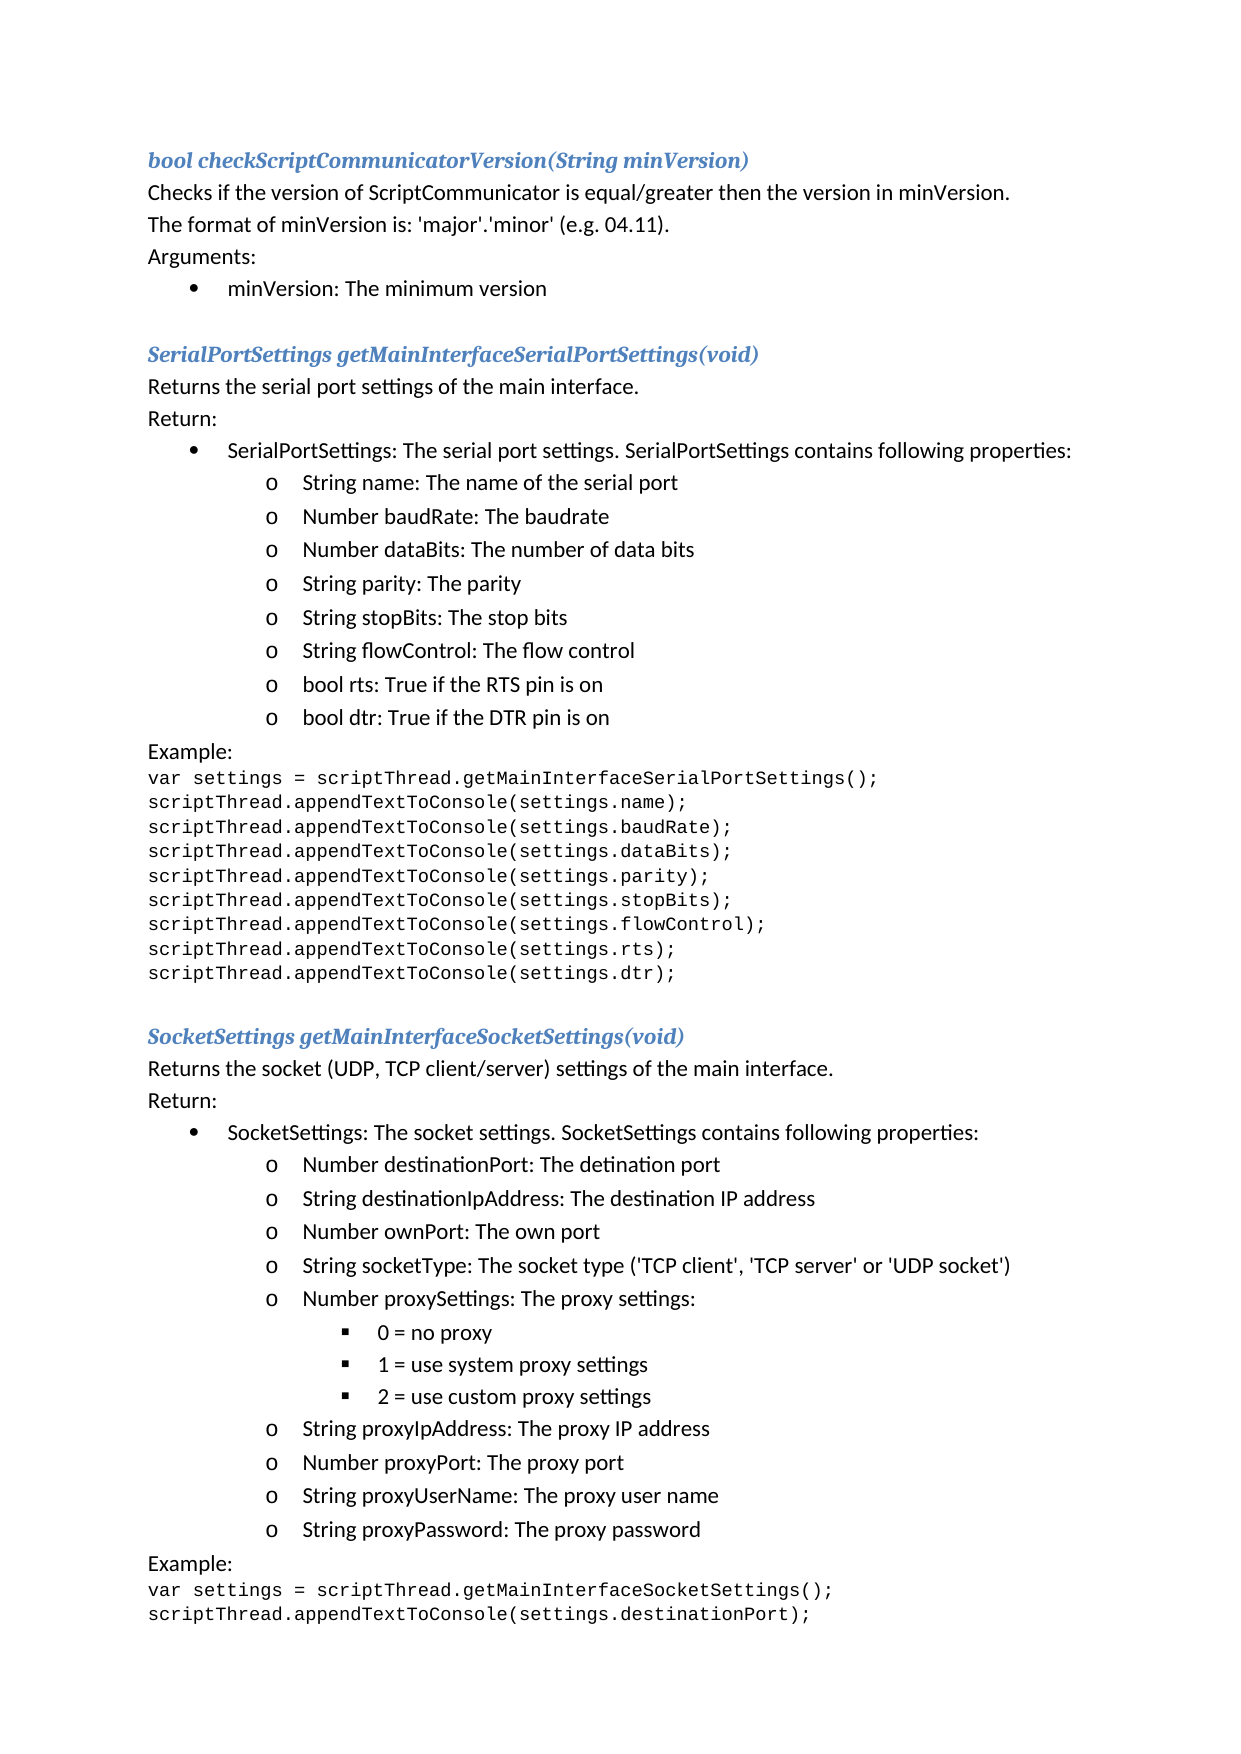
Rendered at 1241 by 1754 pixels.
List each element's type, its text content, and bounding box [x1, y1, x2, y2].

text Checks if the version of ScriptCommunicator is equal/greater then the version in minVersion. [148, 178, 1093, 206]
text scriptThread.appendTextToConsole(settings.name); [148, 793, 1093, 814]
list 2 = use custom proxy settings [340, 1382, 1093, 1410]
list Number dataBits: The number of data bits [265, 536, 1093, 565]
subtitle SocketSettings getMainInterfaceSocketSettings(void) [148, 1023, 1093, 1050]
list Number destinationPort: The detination port [265, 1150, 1093, 1179]
list bool dtr: True if the DTR pin is on [265, 703, 1093, 732]
list String destinationIpAddress: The destination IP address [265, 1184, 1093, 1213]
text scriptThread.appendTextToConsole(settings.parity); [148, 866, 1093, 888]
list Number ownPort: The own port [265, 1217, 1093, 1246]
list String proxyPassword: The proxy password [265, 1515, 1093, 1544]
list String name: The name of the serial port [265, 468, 1093, 498]
subtitle SerialPortSettings getMainInterfaceSerialPortSettings(void) [148, 342, 1093, 368]
text var settings = scriptThread.getMainInterfaceSerialPortSettings(); [148, 769, 1093, 790]
list Number proxyPort: The proxy port [265, 1448, 1093, 1477]
list String parity: The parity [265, 569, 1093, 598]
list String proxyIpAddress: The proxy IP address [265, 1414, 1093, 1444]
text Return: [148, 1086, 1093, 1114]
list String flowControl: The flow control [265, 636, 1093, 665]
list String proxyUserName: The proxy user name [265, 1482, 1093, 1511]
text scriptThread.appendTextToConsole(settings.flowControl); [148, 915, 1093, 936]
list 1 = use system proxy settings [340, 1350, 1093, 1378]
list String socketType: The socket type ('TCP client', 'TCP server' or 'UDP socket') [265, 1251, 1093, 1280]
text scriptThread.appendTextToConsole(settings.baudRate); [148, 818, 1093, 839]
list Number proxySettings: The proxy settings: [265, 1284, 1093, 1313]
subtitle bool checkScriptCommunicatorVersion(String minVersion) [148, 148, 1093, 174]
text scriptThread.appendTextToConsole(settings.dtr); [148, 964, 1093, 985]
text The format of minVersion is: 'major'.'minor' (e.g. 04.11). [148, 210, 1093, 238]
text Returns the socket (UDP, TCP client/server) settings of the main interface. [148, 1054, 1093, 1082]
text scriptThread.appendTextToConsole(settings.rts); [148, 939, 1093, 961]
list SerialPortSettings: The serial port settings. SerialPortSettings contains following properties: [190, 436, 1093, 464]
text scriptThread.appendTextToConsole(settings.stopBits); [148, 891, 1093, 912]
text scriptThread.appendTextToConsole(settings.destinationPort); [148, 1605, 1093, 1626]
text Return: [148, 404, 1093, 432]
list Number baudRate: The baudrate [265, 502, 1093, 531]
list bool rts: True if the RTS pin is on [265, 670, 1093, 699]
list 0 = no proxy [340, 1318, 1093, 1346]
text Arguments: [148, 242, 1093, 270]
list minVersion: The minimum version [190, 274, 1093, 302]
text scriptThread.appendTextToConsole(settings.dataBits); [148, 842, 1093, 863]
list String stopBits: The stop bits [265, 603, 1093, 632]
text var settings = scriptThread.getMainInterfaceSocketSettings(); [148, 1581, 1093, 1602]
text Example: [148, 1549, 1093, 1577]
list SocketSettings: The socket settings. SocketSettings contains following properties: [190, 1118, 1093, 1146]
text Returns the serial port settings of the main interface. [148, 372, 1093, 400]
text Example: [148, 737, 1093, 765]
